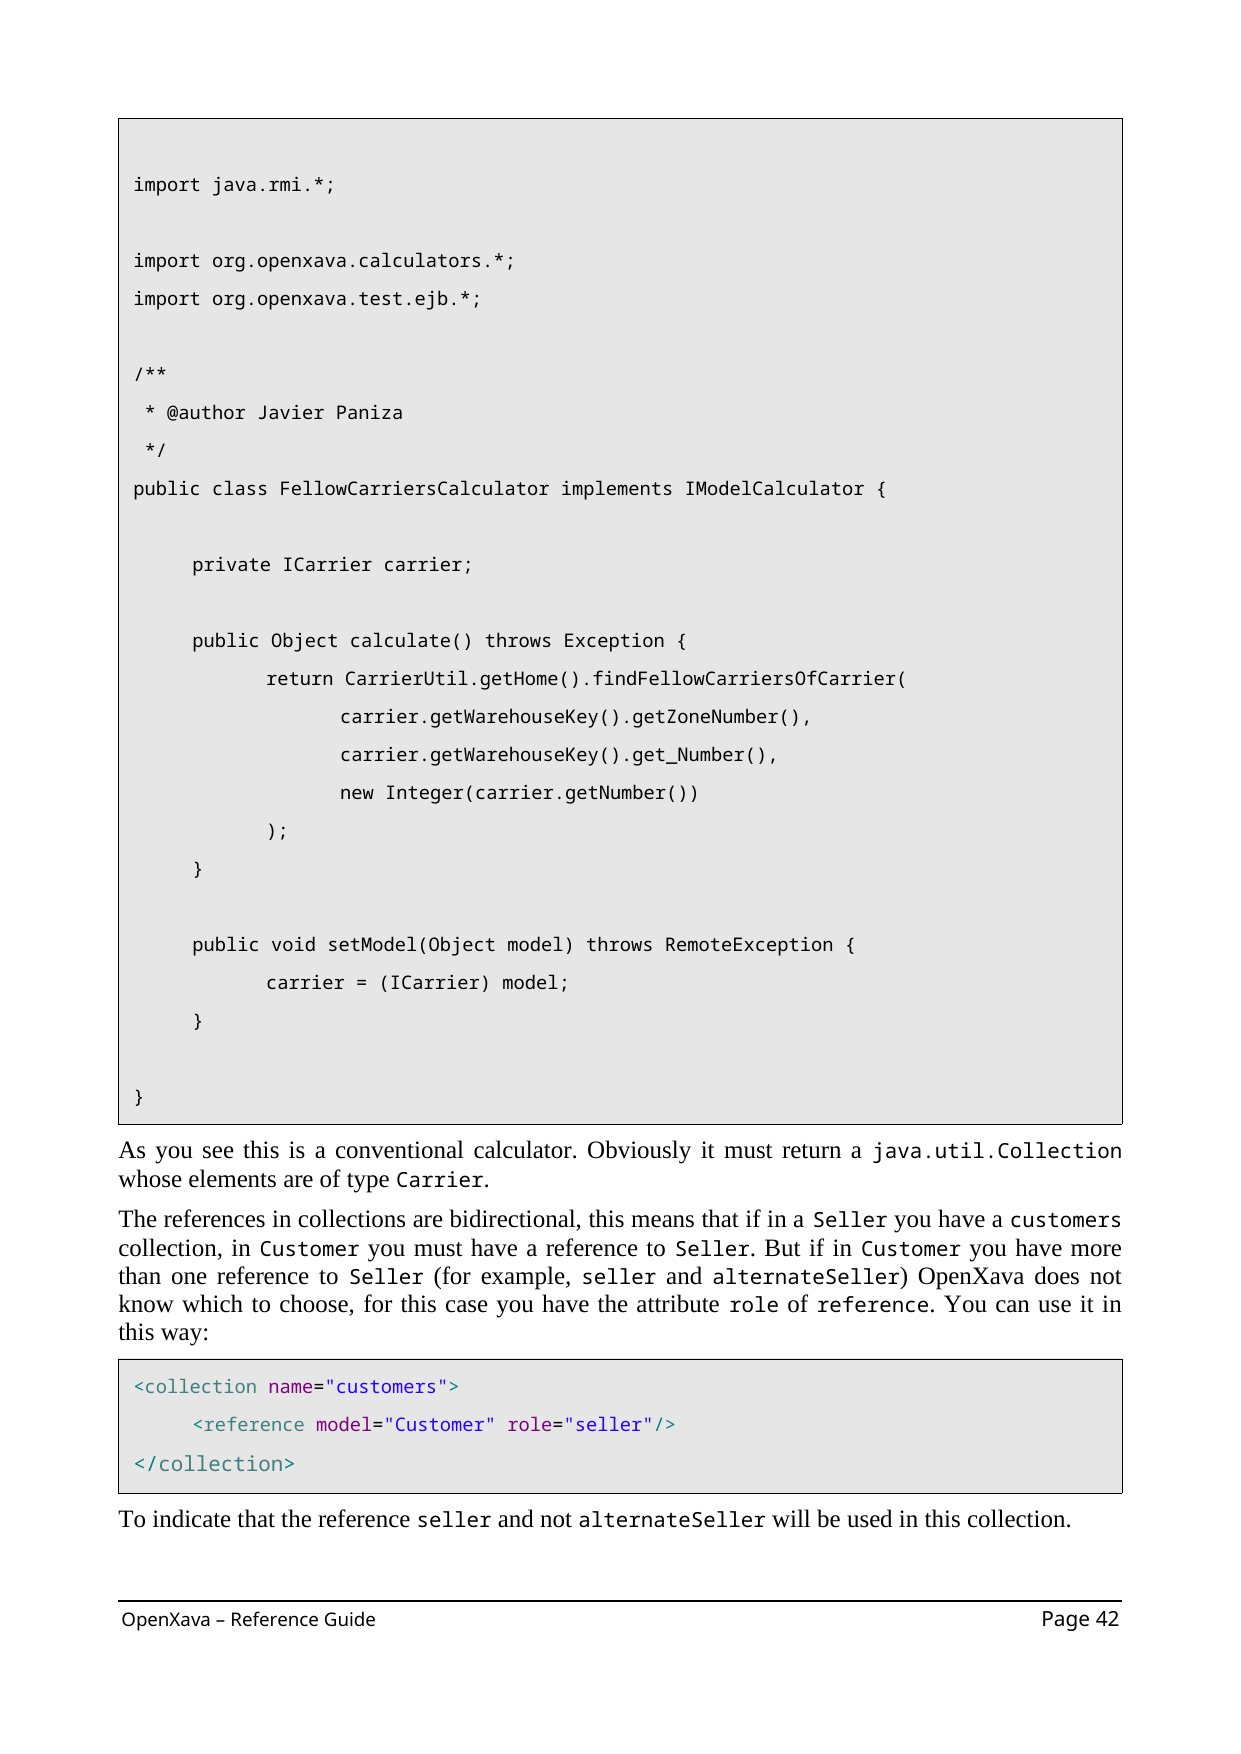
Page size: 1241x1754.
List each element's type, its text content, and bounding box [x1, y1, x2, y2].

text new Integer(carrier.getNumber()) [119, 764, 1122, 802]
text As you see this is a conventional calculator. Obviously it must return a java.util.Collection whose elements are of type Carrier. [118, 1136, 1122, 1193]
text public Object calculate() throws Exception { [119, 612, 1122, 650]
text } [119, 841, 1122, 878]
text /** [119, 346, 1122, 384]
text * @author Javier Paniza [119, 384, 1122, 422]
text import java.rmi.*; [119, 156, 1122, 194]
text <reference model="Customer" role="seller"/> [119, 1397, 1122, 1434]
text public class FellowCarriersCalculator implements IModelCalculator { [119, 460, 1122, 498]
text public void setModel(Object model) throws RemoteException { [119, 917, 1122, 954]
text carrier.getWarehouseKey().get_Number(), [119, 726, 1122, 764]
text <collection name="customers"> [119, 1360, 1122, 1397]
text return CarrierUtil.getHome().findFellowCarriersOfCarrier( [119, 650, 1122, 688]
text } [119, 993, 1122, 1031]
text The references in collections are bidirectional, this means that if in a Seller you have a customers collection, in Customer you must have a reference to Seller. But if in Customer you have more than one reference to Seller (for example, seller and alternateSeller) OpenXava does not know which to choose, for this case you have the attribute role of reference. You can use it in this way: [118, 1205, 1122, 1346]
text } [119, 1069, 1122, 1124]
text carrier = (ICarrier) model; [119, 954, 1122, 993]
text private ICarrier carrier; [119, 536, 1122, 574]
text carrier.getWarehouseKey().getZoneNumber(), [119, 688, 1122, 726]
text import org.openxava.calculators.*; [119, 232, 1122, 270]
text </collection> [119, 1434, 1122, 1493]
text To indicate that the reference seller and not alternateSeller will be used in this collection. [118, 1505, 1122, 1533]
text ); [119, 802, 1122, 841]
text */ [119, 422, 1122, 460]
text import org.openxava.test.ejb.*; [119, 270, 1122, 308]
